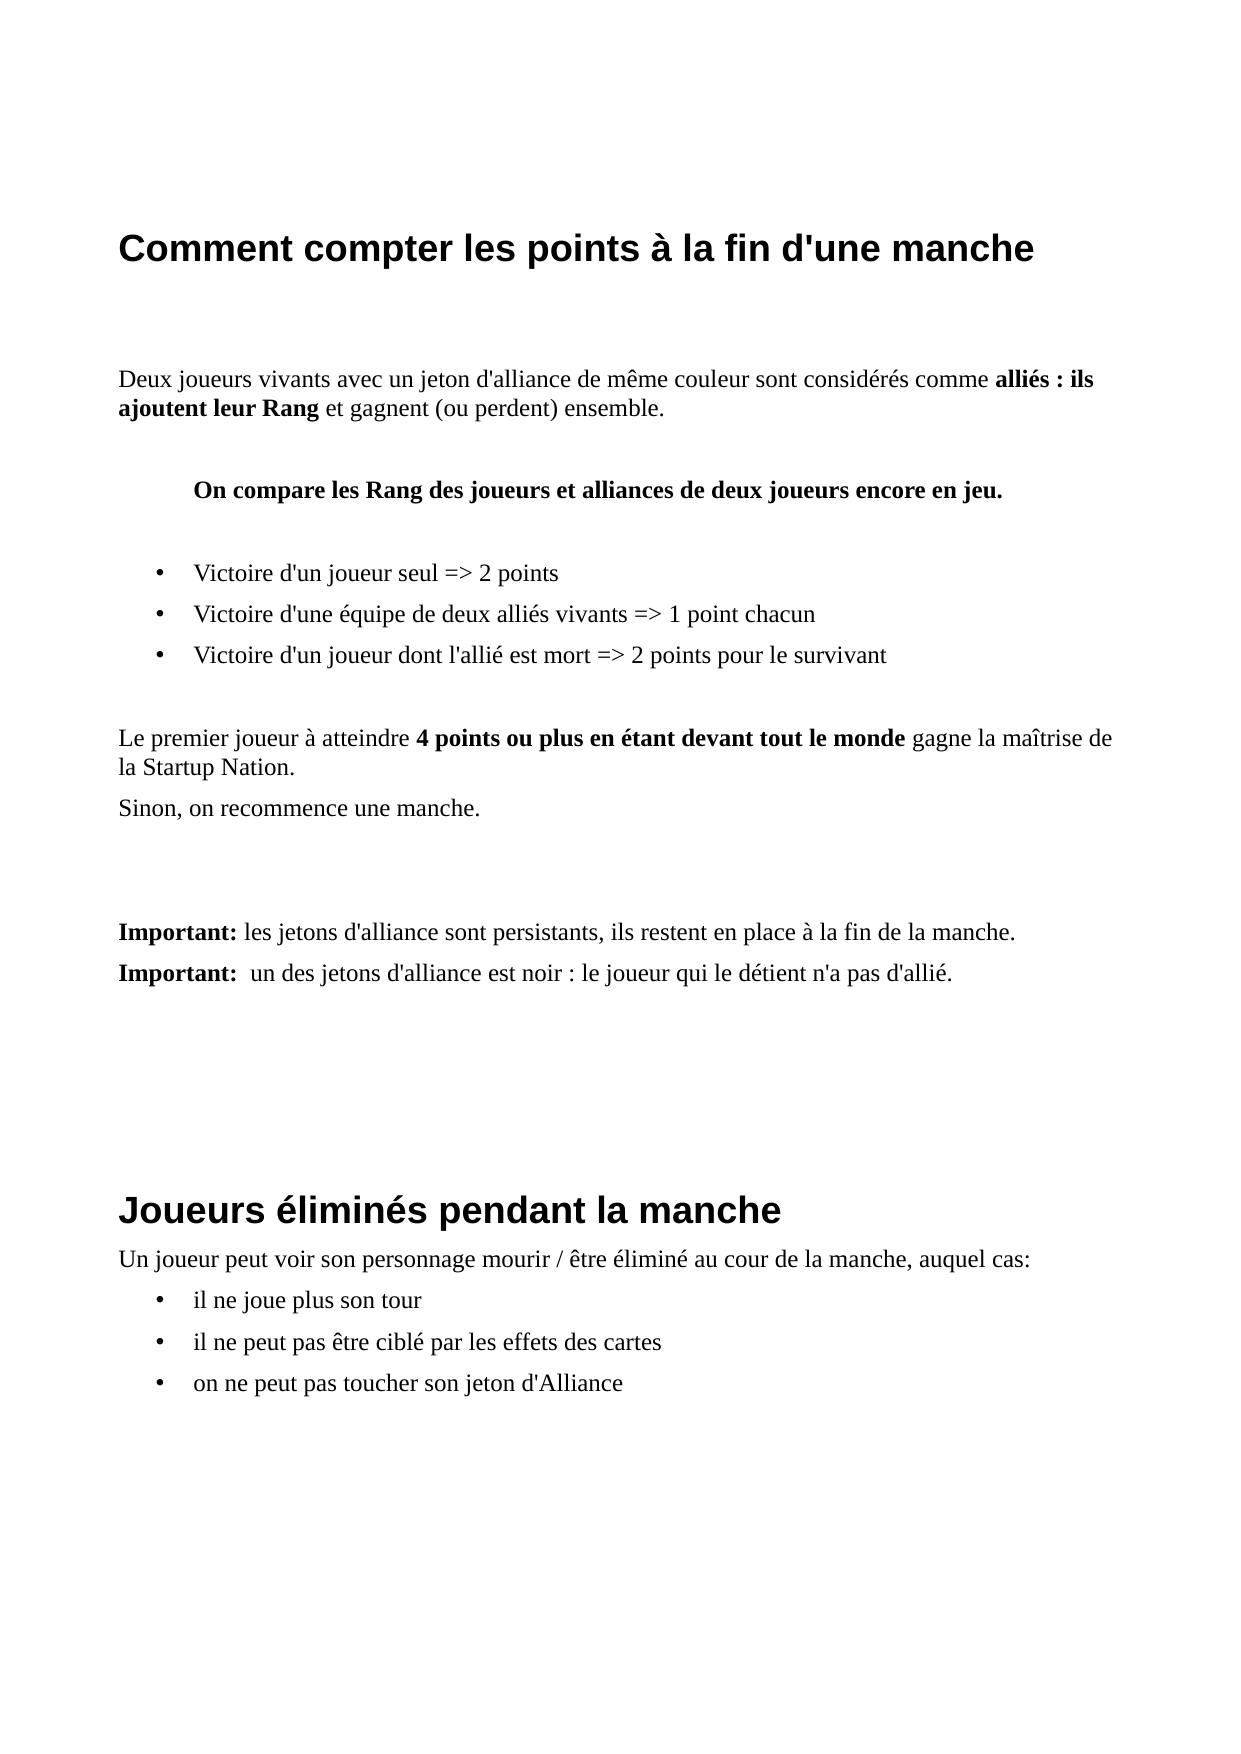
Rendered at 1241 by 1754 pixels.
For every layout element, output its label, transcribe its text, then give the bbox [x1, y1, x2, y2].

list Victoire d'un joueur seul => 2 points [156, 558, 1122, 587]
text Le premier joueur à atteindre 4 points ou plus en étant devant tout le monde gagne la maîtrise de la Startup Nation. [118, 723, 1122, 781]
list il ne joue plus son tour [156, 1285, 1122, 1314]
list on ne peut pas toucher son jeton d'Alliance [156, 1368, 1122, 1397]
text Un joueur peut voir son personnage mourir / être éliminé au cour de la manche, auquel cas: [118, 1244, 1122, 1273]
text Important: les jetons d'alliance sont persistants, ils restent en place à la fin de la manche. [118, 917, 1122, 946]
text Important: un des jetons d'alliance est noir : le joueur qui le détient n'a pas d'allié. [118, 958, 1122, 987]
text Deux joueurs vivants avec un jeton d'alliance de même couleur sont considérés comme alliés : ils ajoutent leur Rang et gagnent (ou perdent) ensemble. [118, 364, 1122, 422]
subtitle Joueurs éliminés pendant la manche [118, 1188, 1122, 1232]
list il ne peut pas être ciblé par les effets des cartes [156, 1327, 1122, 1355]
list On compare les Rang des joueurs et alliances de deux joueurs encore en jeu. [156, 476, 1122, 504]
list Victoire d'une équipe de deux alliés vivants => 1 point chacun [156, 599, 1122, 628]
subtitle Comment compter les points à la fin d'une manche [118, 226, 1122, 269]
list Victoire d'un joueur dont l'allié est mort => 2 points pour le survivant [156, 641, 1122, 669]
text Sinon, on recommence une manche. [118, 793, 1122, 822]
